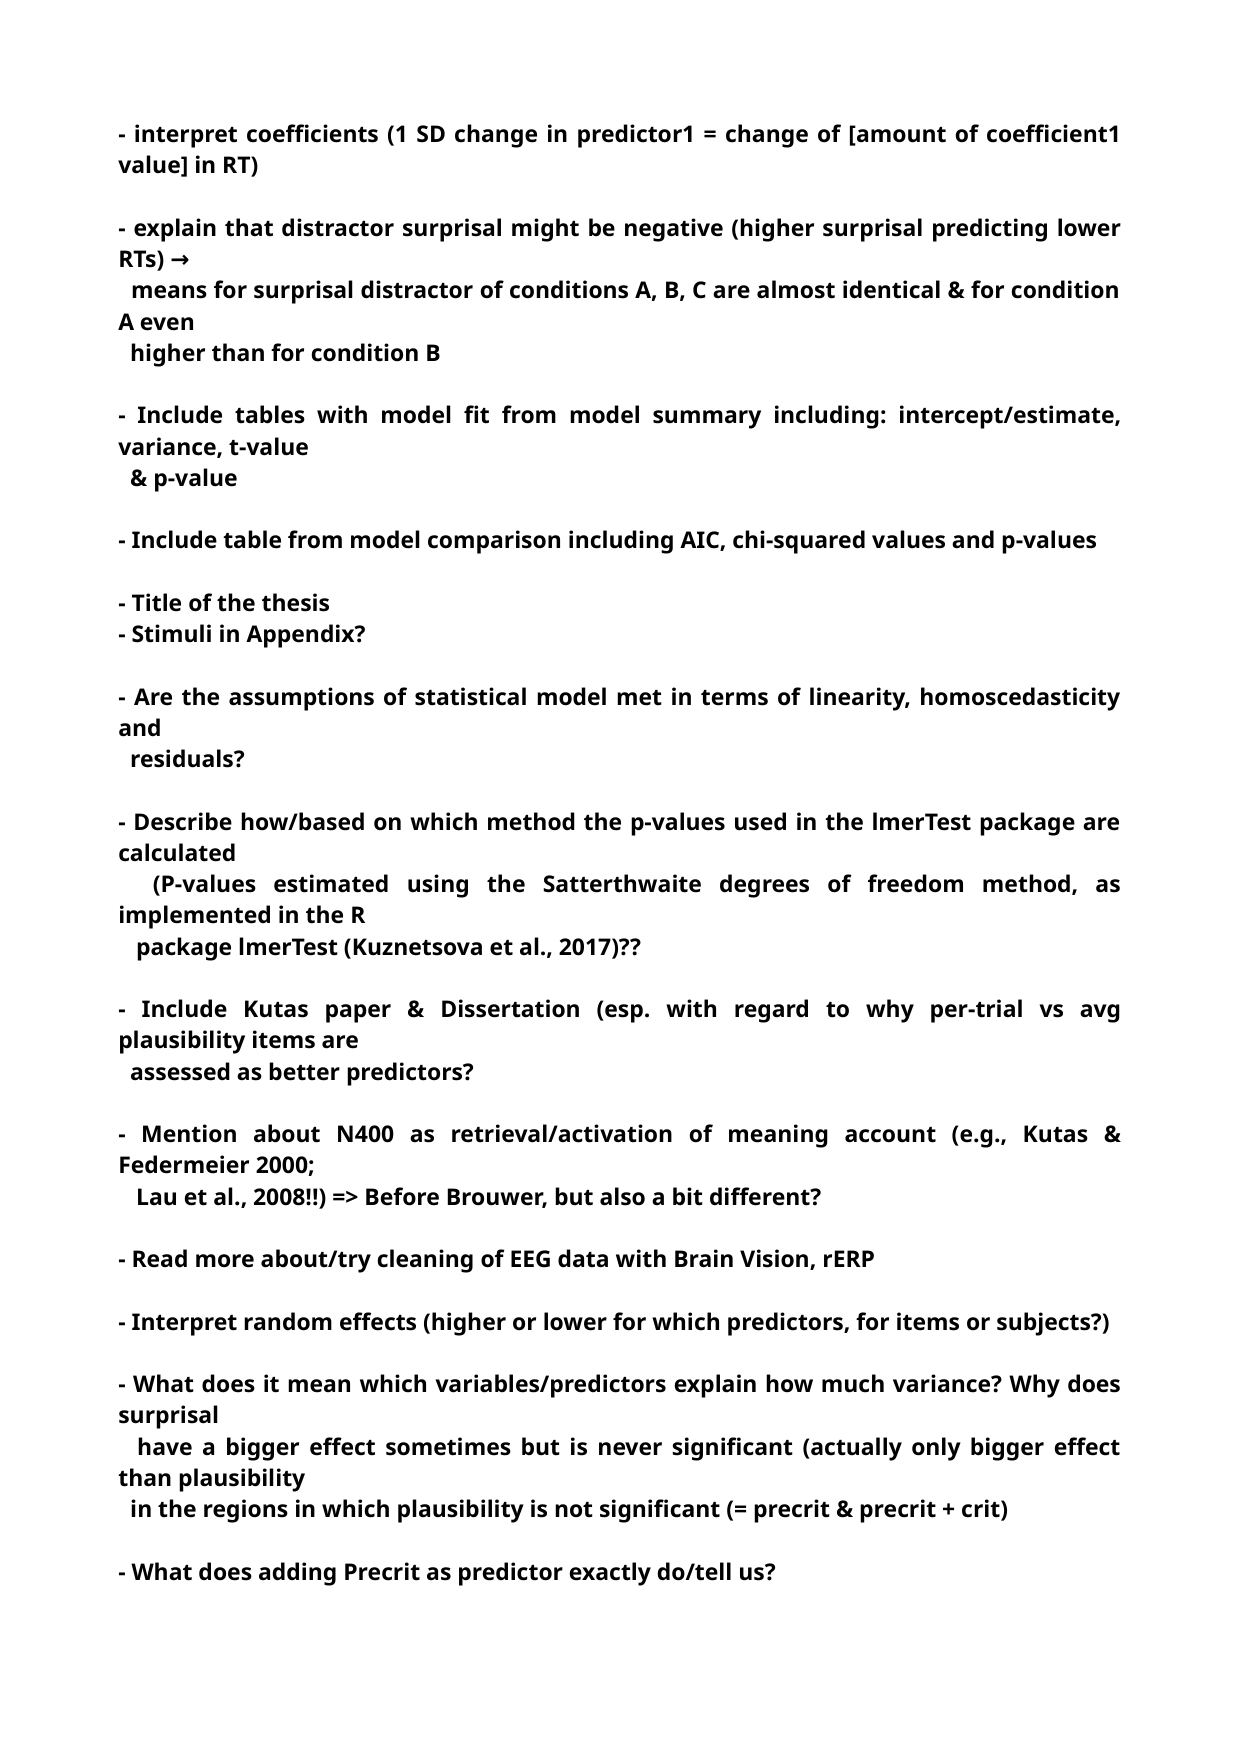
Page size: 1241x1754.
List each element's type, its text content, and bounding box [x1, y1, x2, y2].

text - Include Kutas paper & Dissertation (esp. with regard to why per-trial vs avg plausibility items are [118, 993, 1122, 1056]
text - Mention about N400 as retrieval/activation of meaning account (e.g., Kutas & Federmeier 2000; [118, 1118, 1122, 1181]
text higher than for condition B [118, 337, 1122, 368]
text - Are the assumptions of statistical model met in terms of linearity, homoscedasticity and [118, 681, 1122, 743]
text - What does it mean which variables/predictors explain how much variance? Why does surprisal [118, 1368, 1122, 1431]
text - Describe how/based on which method the p-values used in the lmerTest package are calculated [118, 806, 1122, 868]
text - Read more about/try cleaning of EEG data with Brain Vision, rERP [118, 1243, 1122, 1274]
text package lmerTest (Kuznetsova et al., 2017)?? [118, 931, 1122, 962]
text - Include table from model comparison including AIC, chi-squared values and p-values [118, 524, 1122, 556]
text - Stimuli in Appendix? [118, 618, 1122, 649]
text means for surprisal distractor of conditions A, B, C are almost identical & for condition A even [118, 274, 1122, 337]
text - interpret coefficients (1 SD change in predictor1 = change of [amount of coefficient1 value] in RT) [118, 118, 1122, 181]
text (P-values estimated using the Satterthwaite degrees of freedom method, as implemented in the R [118, 868, 1122, 931]
text & p-value [118, 462, 1122, 493]
text have a bigger effect sometimes but is never significant (actually only bigger effect than plausibility [118, 1431, 1122, 1493]
text - Interpret random effects (higher or lower for which predictors, for items or subjects?) [118, 1306, 1122, 1337]
text - Include tables with model fit from model summary including: intercept/estimate, variance, t-value [118, 399, 1122, 462]
text - explain that distractor surprisal might be negative (higher surprisal predicting lower RTs) → [118, 212, 1122, 274]
text - What does adding Precrit as predictor exactly do/tell us? [118, 1556, 1122, 1587]
text - Title of the thesis [118, 587, 1122, 618]
text assessed as better predictors? [118, 1056, 1122, 1087]
text in the regions in which plausibility is not significant (= precrit & precrit + crit) [118, 1493, 1122, 1524]
text Lau et al., 2008!!) => Before Brouwer, but also a bit different? [118, 1181, 1122, 1212]
text residuals? [118, 743, 1122, 774]
